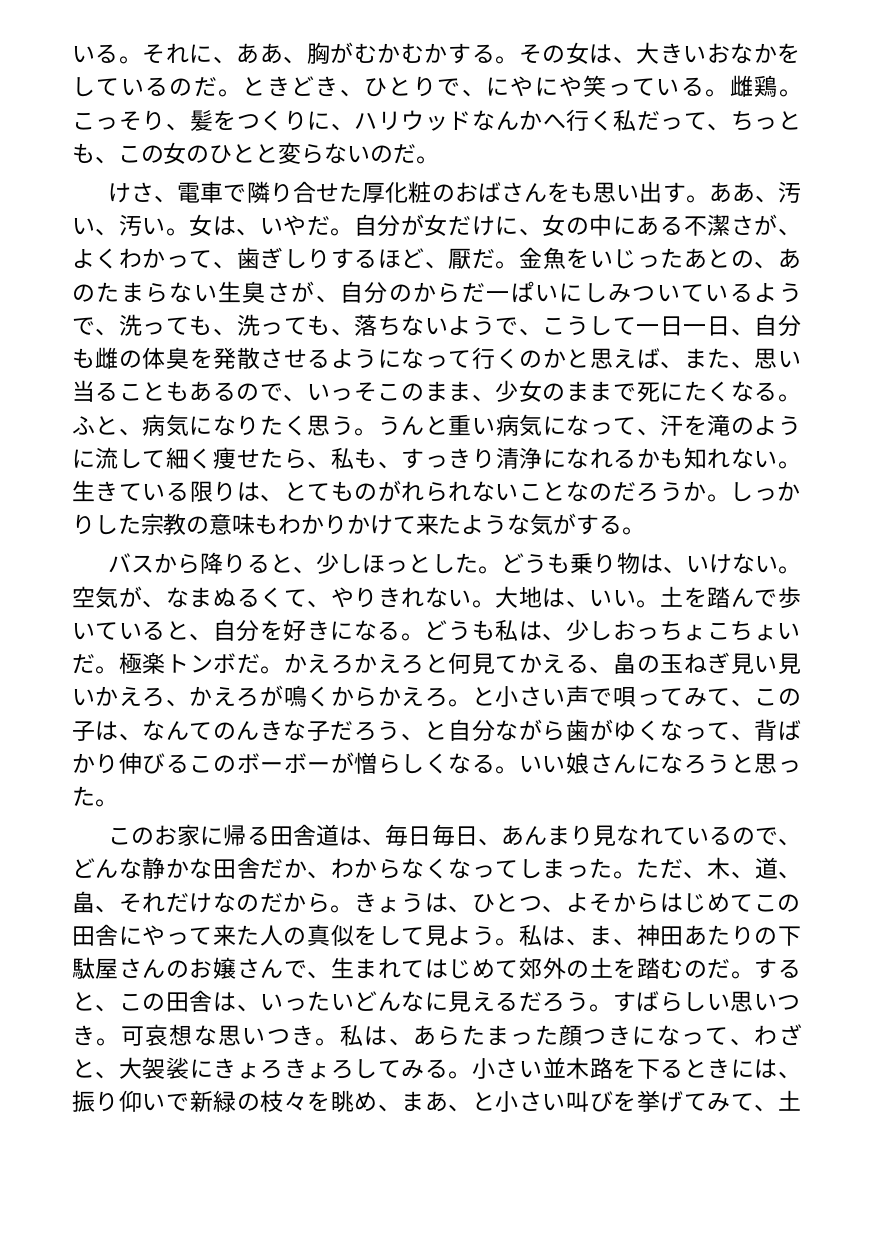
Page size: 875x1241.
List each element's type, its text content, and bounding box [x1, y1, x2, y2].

text けさ、電車で隣り合せた厚化粧のおばさんをも思い出す。ああ、汚い、汚い。女は、いやだ。自分が女だけに、女の中にある不潔さが、よくわかって、歯ぎしりするほど、厭だ。金魚をいじったあとの、あのたまらない生臭さが、自分のからだ一ぱいにしみついているようで、洗っても、洗っても、落ちないようで、こうして一日一日、自分も雌の体臭を発散させるようになって行くのかと思えば、また、思い当ることもあるので、いっそこのまま、少女のままで死にたくなる。ふと、病気になりたく思う。うんと重い病気になって、汗を滝のように流して細く痩せたら、私も、すっきり清浄になれるかも知れない。生きている限りは、とてものがれられないことなのだろうか。しっかりした宗教の意味もわかりかけて来たような気がする。 [72, 175, 802, 540]
text バスから降りると、少しほっとした。どうも乗り物は、いけない。空気が、なまぬるくて、やりきれない。大地は、いい。土を踏んで歩いていると、自分を好きになる。どうも私は、少しおっちょこちょいだ。極楽トンボだ。かえろかえろと何見てかえる、畠の玉ねぎ見い見いかえろ、かえろが鳴くからかえろ。と小さい声で唄ってみて、この子は、なんてのんきな子だろう、と自分ながら歯がゆくなって、背ばかり伸びるこのボーボーが憎らしくなる。いい娘さんになろうと思った。 [72, 546, 802, 812]
text このお家に帰る田舎道は、毎日毎日、あんまり見なれているので、どんな静かな田舎だか、わからなくなってしまった。ただ、木、道、畠、それだけなのだから。きょうは、ひとつ、よそからはじめてこの田舎にやって来た人の真似をして見よう。私は、ま、神田あたりの下駄屋さんのお嬢さんで、生まれてはじめて郊外の土を踏むのだ。すると、この田舎は、いったいどんなに見えるだろう。すばらしい思いつき。可哀想な思いつき。私は、あらたまった顔つきになって、わざと、大袈裟にきょろきょろしてみる。小さい並木路を下るときには、振り仰いで新緑の枝々を眺め、まあ、と小さい叫びを挙げてみて、土 [72, 818, 802, 1117]
text いる。それに、ああ、胸がむかむかする。その女は、大きいおなかをしているのだ。ときどき、ひとりで、にやにや笑っている。雌鶏。こっそり、髪をつくりに、ハリウッドなんかへ行く私だって、ちっとも、この女のひとと変らないのだ。 [72, 36, 802, 169]
